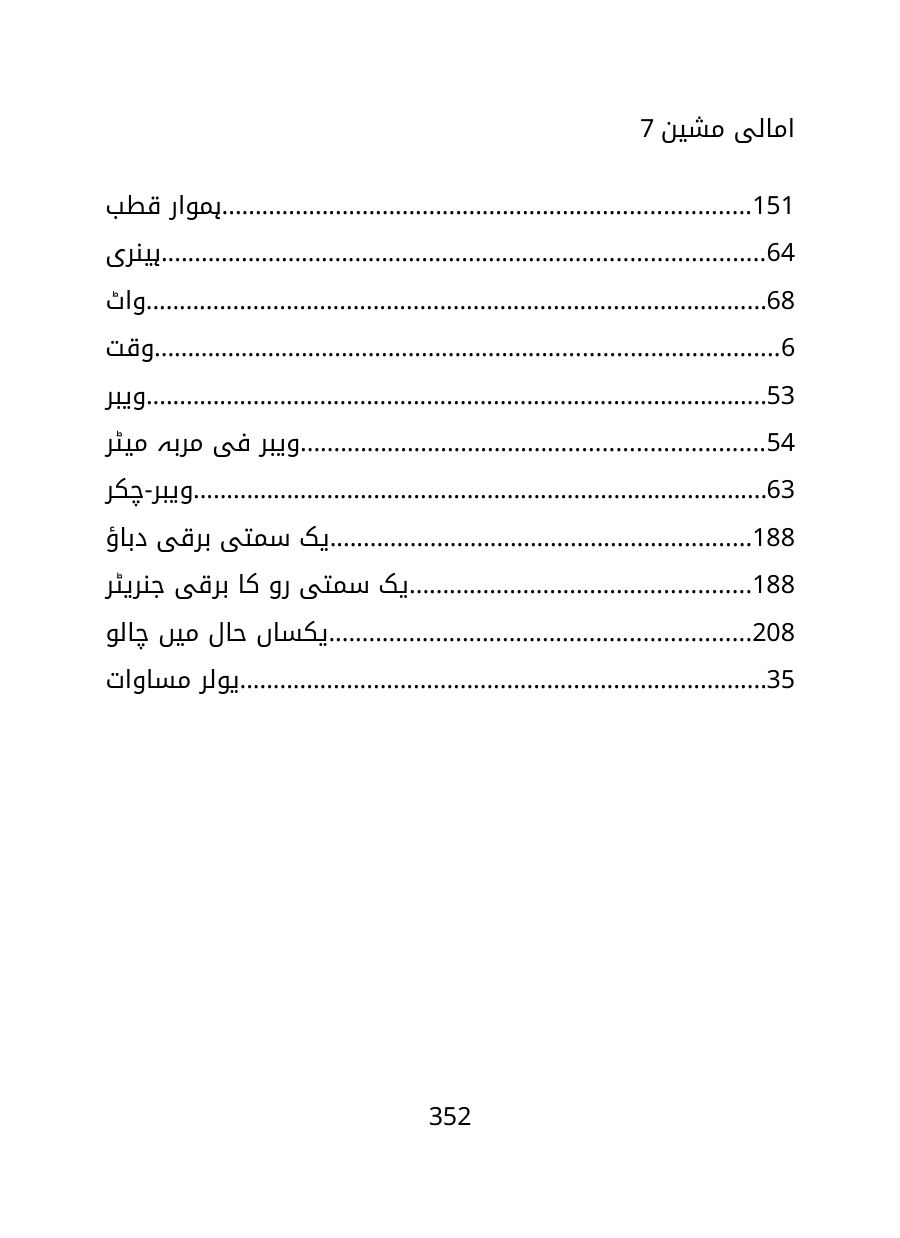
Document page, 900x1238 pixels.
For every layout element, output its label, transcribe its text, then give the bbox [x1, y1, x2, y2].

text وقت 6 [105, 324, 795, 372]
text واٹ 68 [105, 277, 795, 324]
text یک سمتی رو کا برقی جنریٹر 188 [105, 562, 795, 609]
text یکساں حال میں چالو 208 [105, 609, 795, 656]
text ویبر 53 [105, 372, 795, 419]
text ہینری 64 [105, 230, 795, 277]
text ویبر فی مربہ میٹر 54 [105, 419, 795, 467]
text یولر مساوات 35 [105, 656, 795, 704]
text ہموار قطب 151 [105, 182, 795, 230]
text ویبر-چکر 63 [105, 467, 795, 514]
text یک سمتی برقی دباؤ 188 [105, 514, 795, 562]
